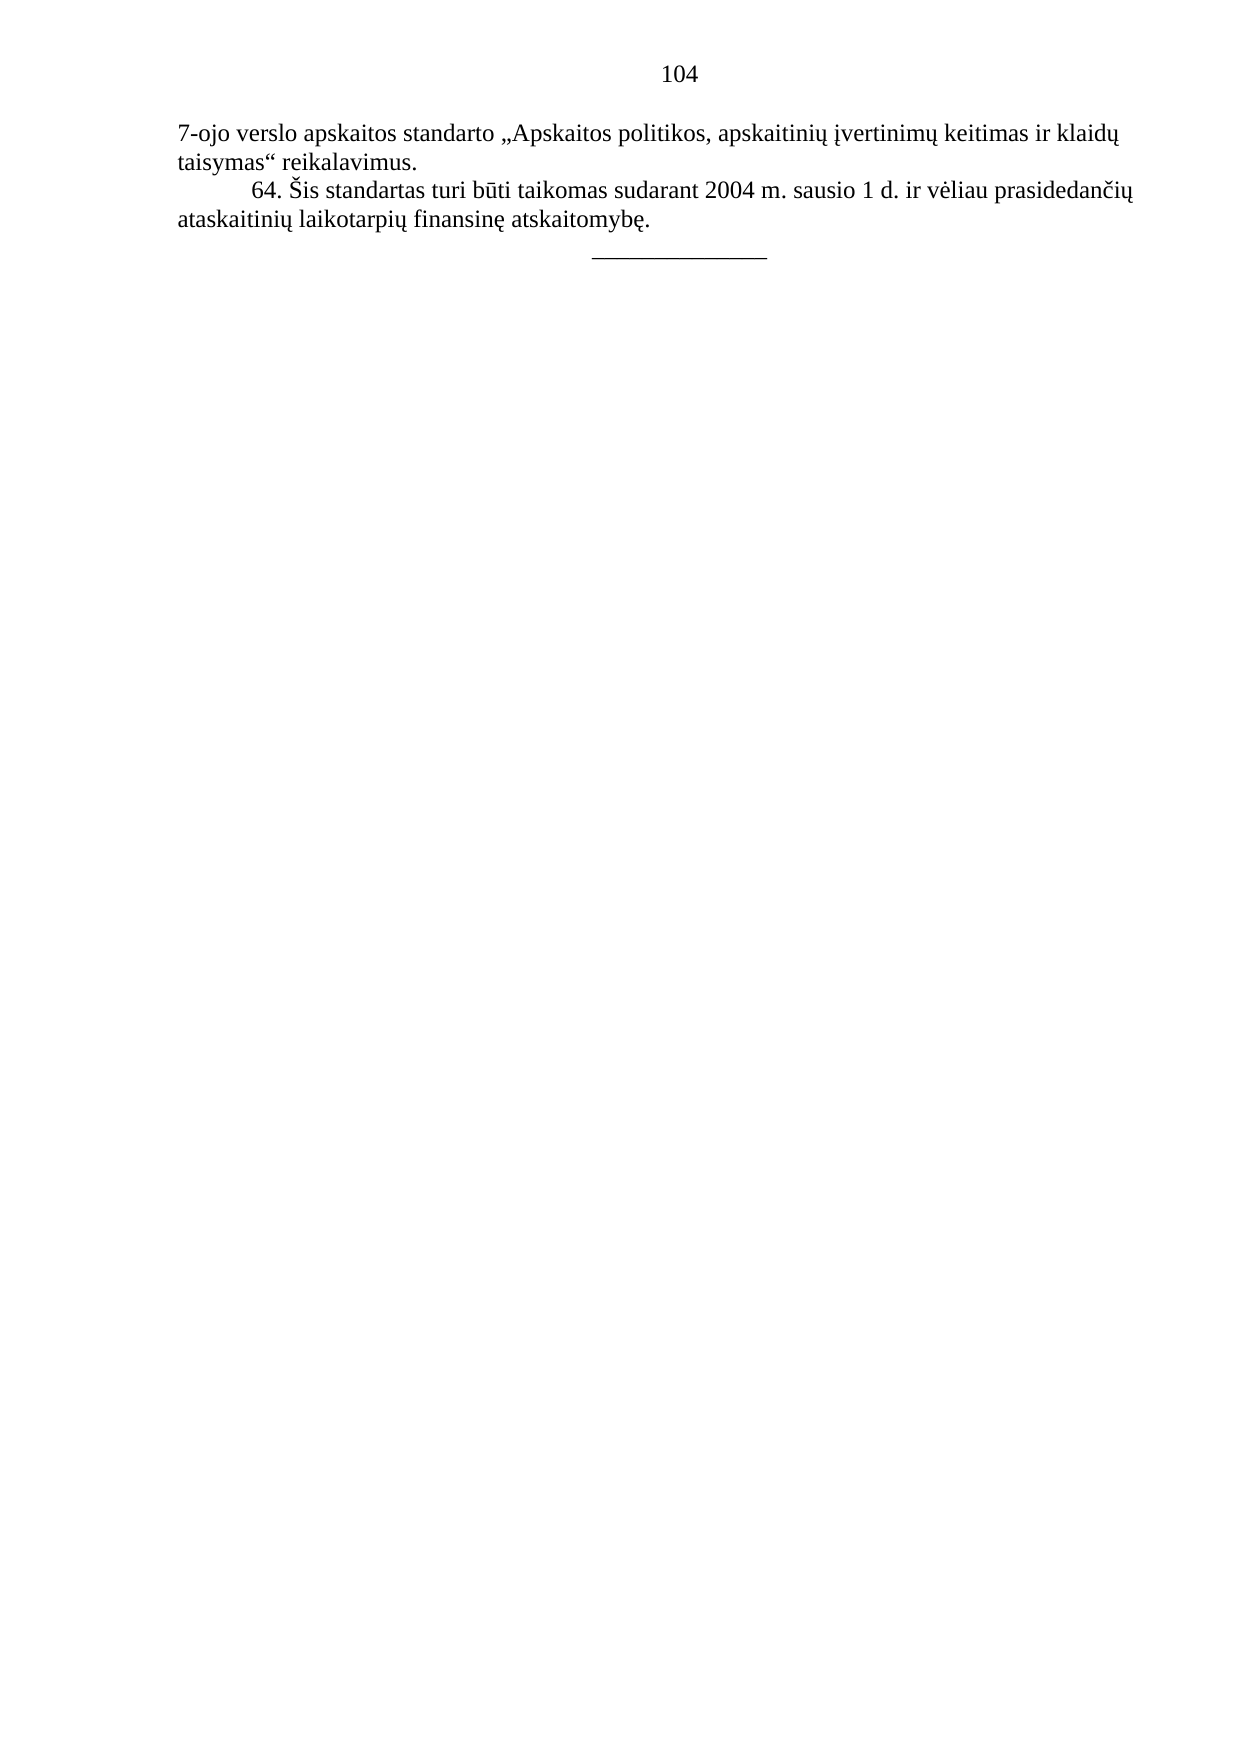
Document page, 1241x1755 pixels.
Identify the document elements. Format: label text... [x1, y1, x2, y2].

text 64. Šis standartas turi būti taikomas sudarant 2004 m. sausio 1 d. ir vėliau prasidedančių ataskaitinių laikotarpių finansinę atskaitomybę. [177, 176, 1181, 233]
text ______________ [177, 233, 1181, 262]
text 7-ojo verslo apskaitos standarto „Apskaitos politikos, apskaitinių įvertinimų keitimas ir klaidų taisymas“ reikalavimus. [177, 118, 1181, 176]
